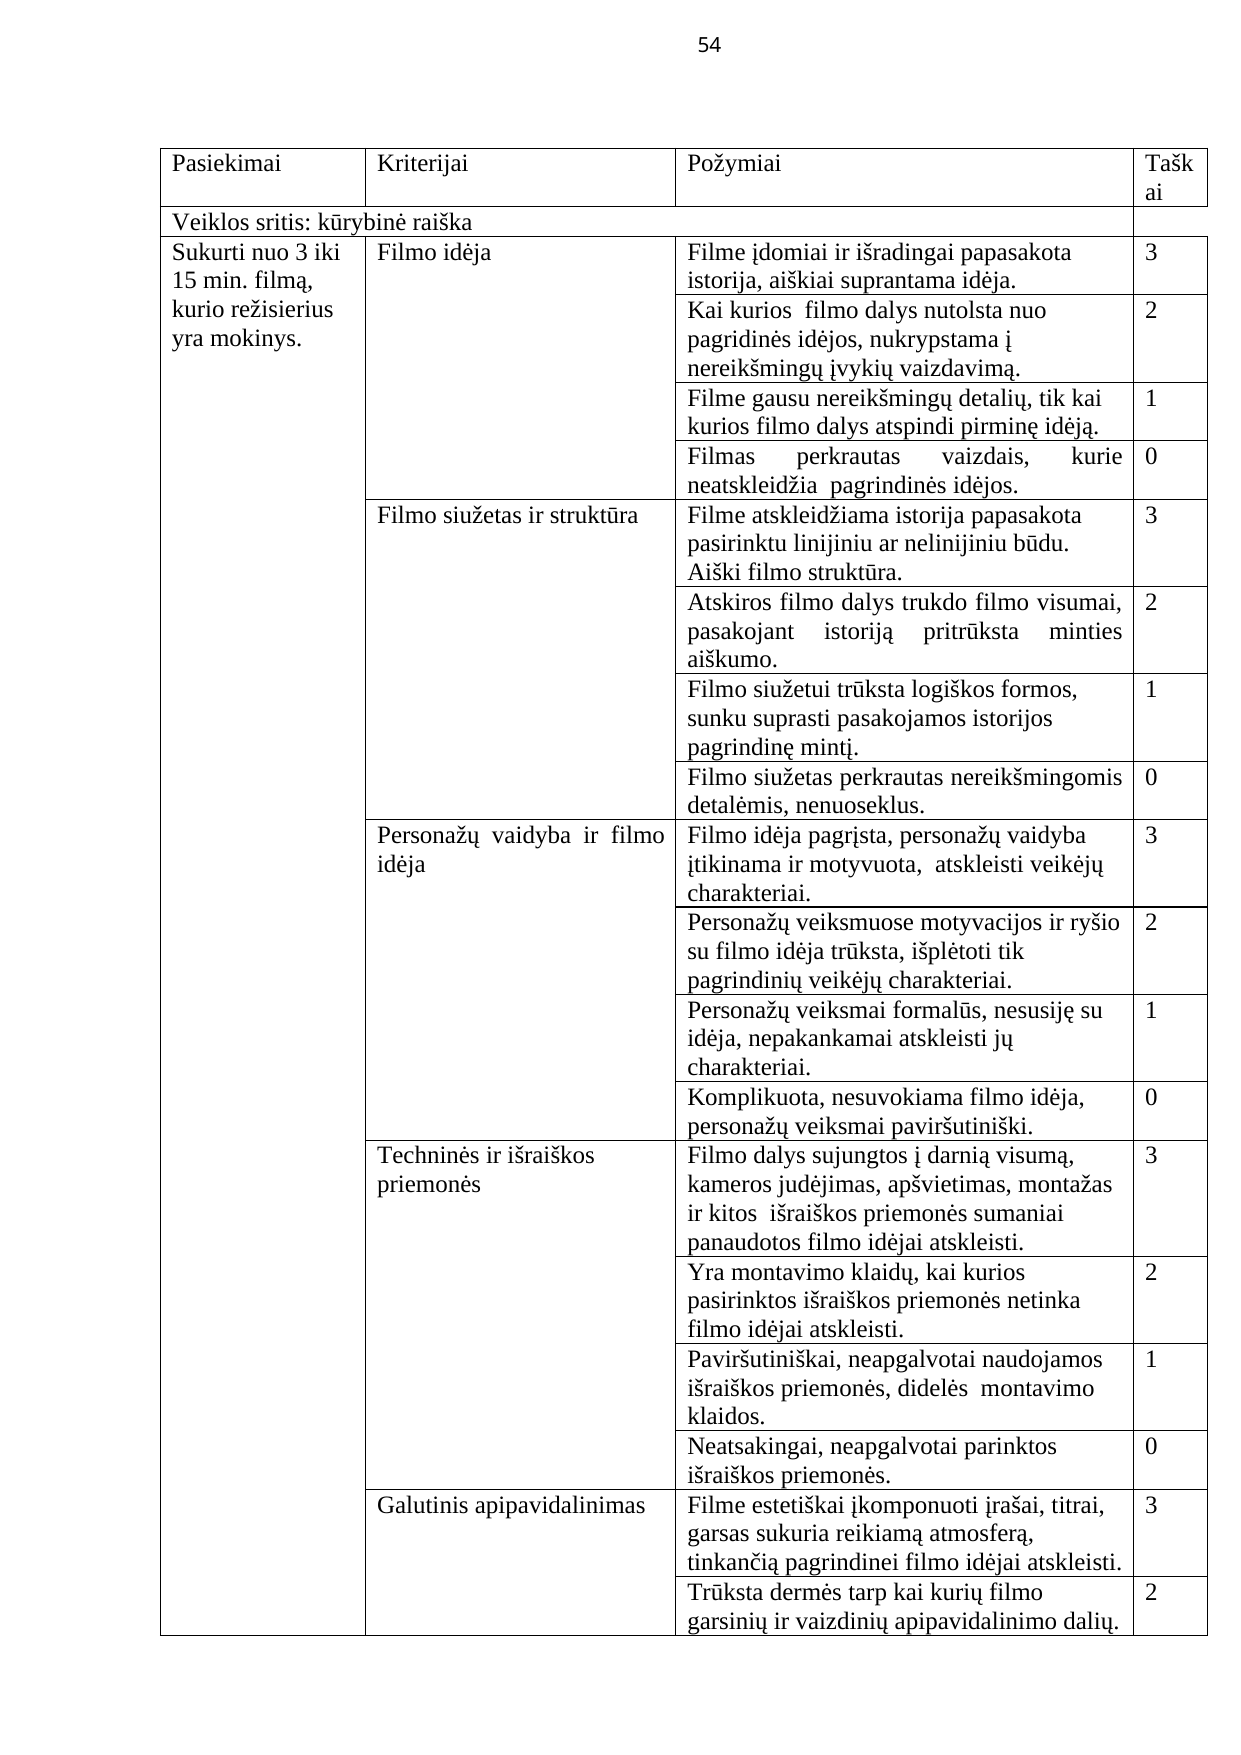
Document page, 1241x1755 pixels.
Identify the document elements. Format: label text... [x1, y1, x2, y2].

table_cell Yra montavimo klaidų, kai kurios pasirinktos išraiškos priemonės netinka filmo idėjai atskleisti. [676, 1257, 1133, 1343]
table_cell Veiklos sritis: kūrybinė raiška [161, 207, 1133, 236]
table_cell Komplikuota, nesuvokiama filmo idėja, personažų veiksmai paviršutiniški. [676, 1082, 1133, 1139]
table_cell Filmo idėja [366, 237, 675, 499]
table_cell Filmas perkrautas vaizdais, kurie neatskleidžia pagrindinės idėjos. [676, 441, 1133, 499]
table_cell Filmo siužetui trūksta logiškos formos, sunku suprasti pasakojamos istorijos pagrindinę mintį. [676, 674, 1133, 761]
table_cell Filme įdomiai ir išradingai papasakota istorija, aiškiai suprantama idėja. [676, 237, 1133, 294]
table_cell Galutinis apipavidalinimas [366, 1490, 675, 1634]
table_cell Filmo idėja pagrįsta, personažų vaidyba įtikinama ir motyvuota, atskleisti veikėjų charakteriai. [676, 820, 1133, 906]
table_cell Filmo dalys sujungtos į darnią visumą, kameros judėjimas, apšvietimas, montažas ir kitos išraiškos priemonės sumaniai panaudotos filmo idėjai atskleisti. [676, 1141, 1133, 1256]
table_header Požymiai [676, 149, 1133, 206]
table_cell [1134, 207, 1207, 236]
table_cell Filmo siužetas ir struktūra [366, 500, 675, 819]
table_cell 3 [1134, 1490, 1207, 1576]
table_cell 2 [1134, 908, 1207, 994]
table_header Pasiekimai [161, 149, 365, 206]
table_cell Trūksta dermės tarp kai kurių filmo garsinių ir vaizdinių apipavidalinimo dalių. [676, 1577, 1133, 1634]
table_cell 1 [1134, 1344, 1207, 1430]
table_cell Filmo siužetas perkrautas nereikšmingomis detalėmis, nenuoseklus. [676, 762, 1133, 819]
table_header Kriterijai [366, 149, 675, 206]
table_cell Filme atskleidžiama istorija papasakota pasirinktu linijiniu ar nelinijiniu būdu. Aiški filmo struktūra. [676, 500, 1133, 586]
table_cell Filme gausu nereikšmingų detalių, tik kai kurios filmo dalys atspindi pirminę idėją. [676, 383, 1133, 440]
table_cell Neatsakingai, neapgalvotai parinktos išraiškos priemonės. [676, 1431, 1133, 1489]
table_cell 2 [1134, 1577, 1207, 1634]
table_cell Atskiros filmo dalys trukdo filmo visumai, pasakojant istoriją pritrūksta minties aiškumo. [676, 587, 1133, 673]
table_cell Kai kurios filmo dalys nutolsta nuo pagridinės idėjos, nukrypstama į nereikšmingų įvykių vaizdavimą. [676, 295, 1133, 382]
table_cell 3 [1134, 820, 1207, 906]
table_cell 2 [1134, 587, 1207, 673]
table_cell Filme estetiškai įkomponuoti įrašai, titrai, garsas sukuria reikiamą atmosferą, tinkančią pagrindinei filmo idėjai atskleisti. [676, 1490, 1133, 1576]
table_cell 1 [1134, 383, 1207, 440]
table_cell Personažų vaidyba ir filmo idėja [366, 820, 675, 1139]
table_cell Paviršutiniškai, neapgalvotai naudojamos išraiškos priemonės, didelės montavimo klaidos. [676, 1344, 1133, 1430]
table_cell 0 [1134, 1431, 1207, 1489]
table_cell Personažų veiksmuose motyvacijos ir ryšio su filmo idėja trūksta, išplėtoti tik pagrindinių veikėjų charakteriai. [676, 908, 1133, 994]
table_cell 2 [1134, 1257, 1207, 1343]
table_cell 3 [1134, 1141, 1207, 1256]
table_cell 0 [1134, 1082, 1207, 1139]
table_header Taškai [1134, 149, 1207, 206]
table_cell 2 [1134, 295, 1207, 382]
table_cell 0 [1134, 441, 1207, 499]
table_cell Personažų veiksmai formalūs, nesusiję su idėja, nepakankamai atskleisti jų charakteriai. [676, 995, 1133, 1081]
table_cell 1 [1134, 995, 1207, 1081]
table_cell 0 [1134, 762, 1207, 819]
table_cell Sukurti nuo 3 iki 15 min. filmą, kurio režisierius yra mokinys. [161, 237, 365, 1634]
table_cell 3 [1134, 500, 1207, 586]
table_cell Techninės ir išraiškos priemonės [366, 1141, 675, 1489]
table_cell 3 [1134, 237, 1207, 294]
table_cell 1 [1134, 674, 1207, 761]
